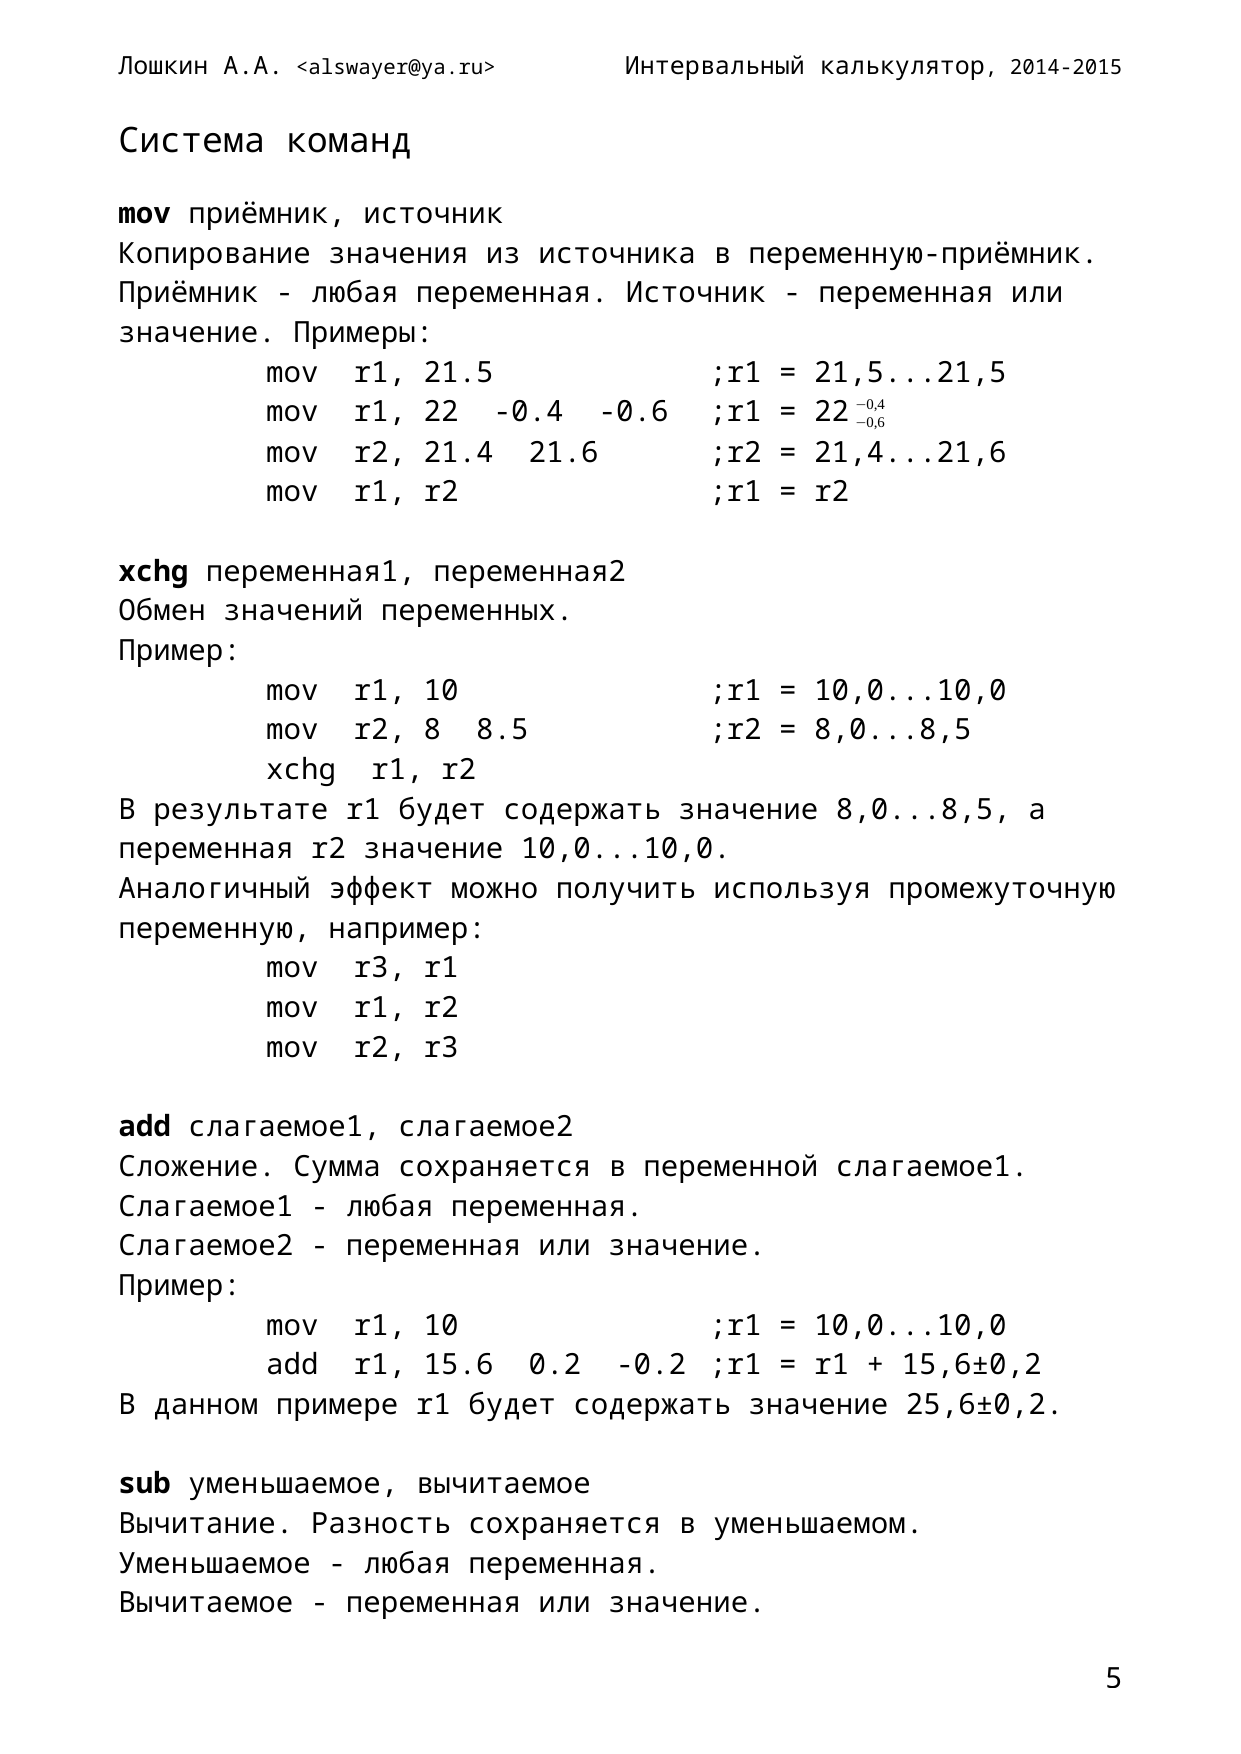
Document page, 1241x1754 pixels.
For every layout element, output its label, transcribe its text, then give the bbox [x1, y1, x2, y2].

text mov r1, 22 -0.4 -0.6 ;r1 = 22 [118, 391, 1122, 431]
text Вычитание. Разность сохраняется в уменьшаемом. [118, 1502, 1122, 1542]
text Уменьшаемое - любая переменная. [118, 1542, 1122, 1582]
text mov r1, r2 [118, 986, 1122, 1026]
text mov r2, r3 [118, 1026, 1122, 1066]
text mov r1, 21.5 ;r1 = 21,5...21,5 [118, 351, 1122, 391]
text xchg переменная1, переменная2 [118, 550, 1122, 589]
text Аналогичный эффект можно получить используя промежуточную переменную, например: [118, 867, 1122, 947]
text mov r2, 8 8.5 ;r2 = 8,0...8,5 [118, 709, 1122, 748]
text mov r3, r1 [118, 947, 1122, 986]
text Слагаемое2 - переменная или значение. [118, 1224, 1122, 1264]
text Слагаемое1 - любая переменная. [118, 1185, 1122, 1224]
text Приёмник - любая переменная. Источник - переменная или значение. Примеры: [118, 272, 1122, 351]
text mov r1, 10 ;r1 = 10,0...10,0 [118, 1304, 1122, 1344]
text Пример: [118, 629, 1122, 669]
text add слагаемое1, слагаемое2 [118, 1106, 1122, 1145]
text sub уменьшаемое, вычитаемое [118, 1463, 1122, 1502]
text mov приёмник, источник [118, 192, 1122, 232]
text Пример: [118, 1264, 1122, 1304]
text xchg r1, r2 [118, 748, 1122, 788]
text mov r1, 10 ;r1 = 10,0...10,0 [118, 669, 1122, 709]
text Вычитаемое - переменная или значение. [118, 1582, 1122, 1621]
text Копирование значения из источника в переменную-приёмник. [118, 232, 1122, 272]
subtitle Система команд [118, 115, 1122, 163]
text Обмен значений переменных. [118, 589, 1122, 629]
text add r1, 15.6 0.2 -0.2 ;r1 = r1 + 15,6±0,2 [118, 1344, 1122, 1383]
text В данном примере r1 будет содержать значение 25,6±0,2. [118, 1383, 1122, 1423]
text mov r1, r2 ;r1 = r2 [118, 471, 1122, 510]
text Сложение. Сумма сохраняется в переменной слагаемое1. [118, 1145, 1122, 1185]
text В результате r1 будет содержать значение 8,0...8,5, а переменная r2 значение 10,0...10,0. [118, 788, 1122, 867]
text mov r2, 21.4 21.6 ;r2 = 21,4...21,6 [118, 431, 1122, 471]
